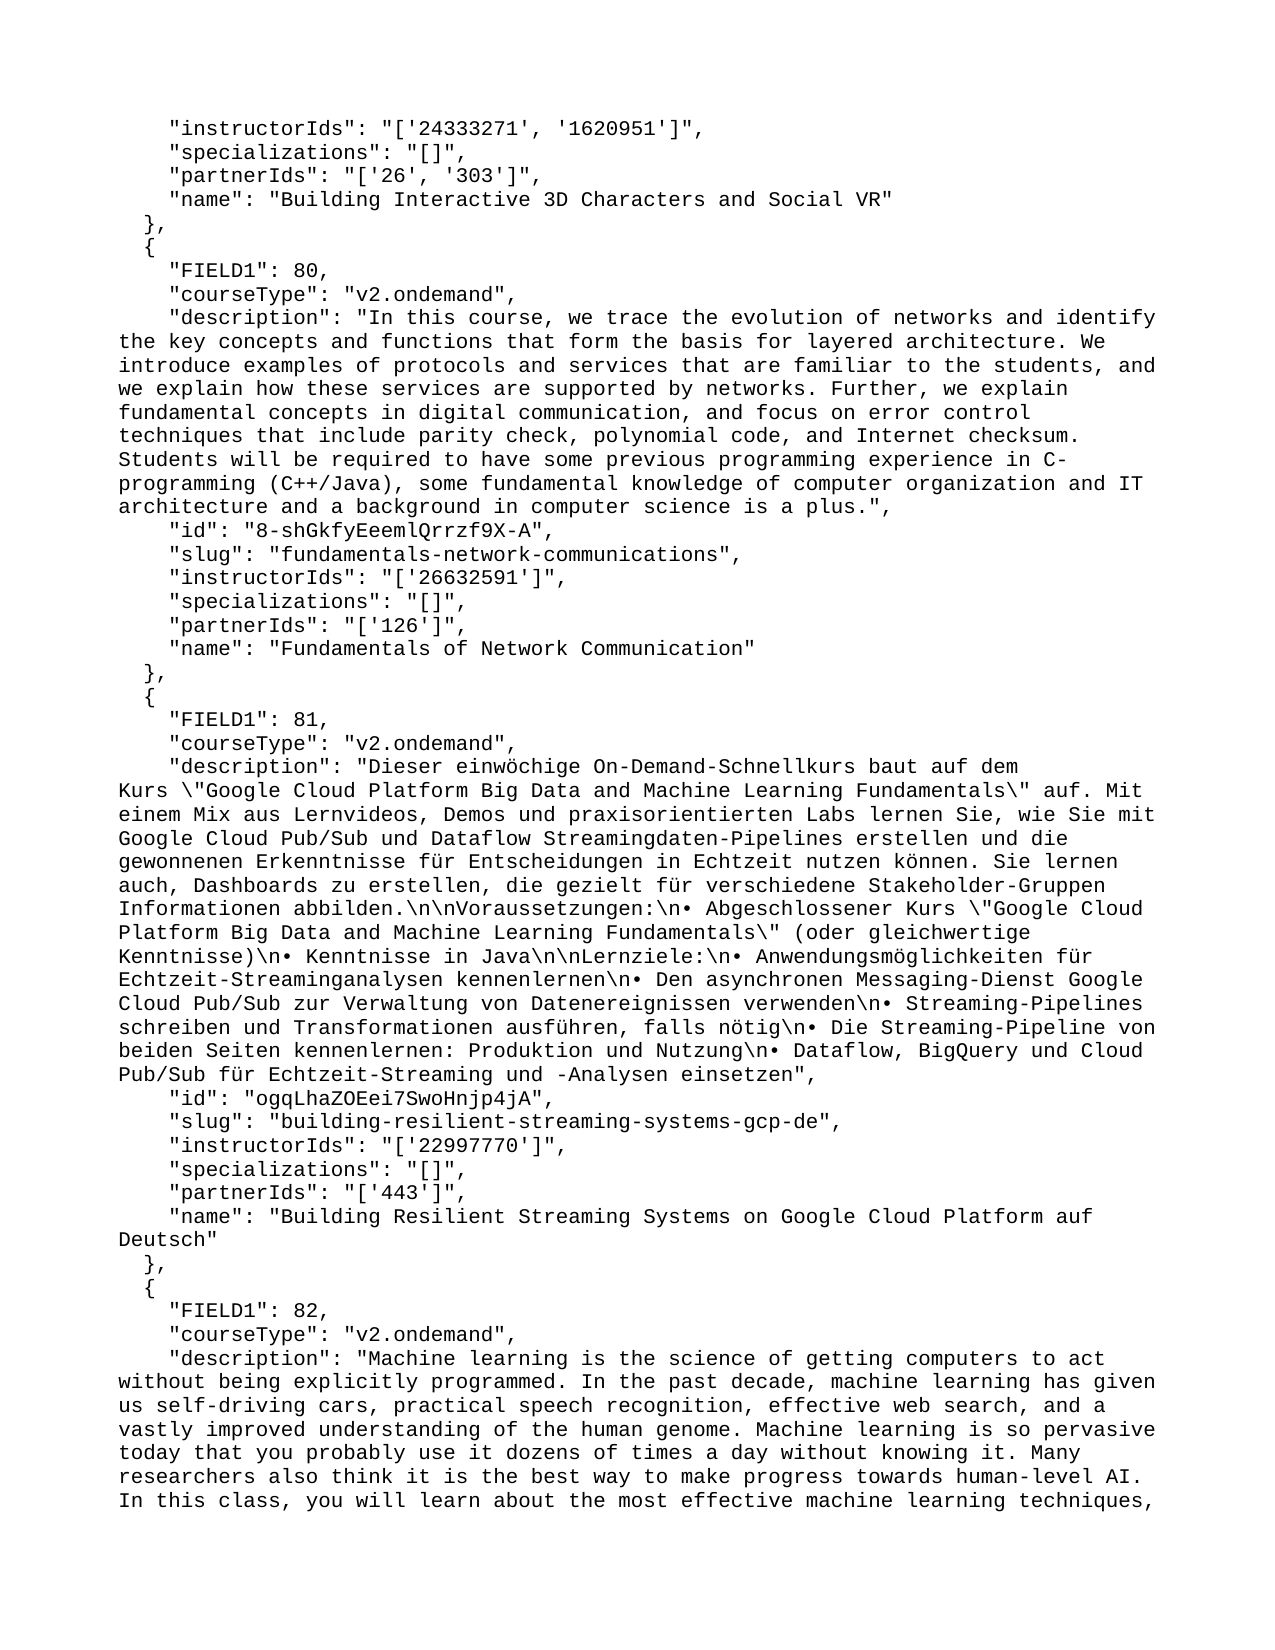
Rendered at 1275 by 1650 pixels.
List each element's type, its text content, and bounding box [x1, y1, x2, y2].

text "name": "Building Interactive 3D Characters and Social VR" [118, 189, 1157, 213]
text { [118, 236, 1157, 260]
text "FIELD1": 81, [118, 709, 1157, 733]
text }, [118, 662, 1157, 686]
text "courseType": "v2.ondemand", [118, 1324, 1157, 1348]
text "slug": "building-resilient-streaming-systems-gcp-de", [118, 1111, 1157, 1135]
text "instructorIds": "['22997770']", [118, 1135, 1157, 1158]
text "instructorIds": "['24333271', '1620951']", [118, 118, 1157, 142]
text { [118, 686, 1157, 709]
text "courseType": "v2.ondemand", [118, 733, 1157, 757]
text "name": "Building Resilient Streaming Systems on Google Cloud Platform auf Deutsch" [118, 1206, 1157, 1253]
text }, [118, 213, 1157, 236]
text }, [118, 1253, 1157, 1277]
text "specializations": "[]", [118, 1158, 1157, 1182]
text "name": "Fundamentals of Network Communication" [118, 638, 1157, 662]
text "slug": "fundamentals-network-communications", [118, 544, 1157, 567]
text "specializations": "[]", [118, 142, 1157, 165]
text "FIELD1": 80, [118, 260, 1157, 284]
text "description": "Dieser einwöchige On-Demand-Schnellkurs baut auf dem Kurs \"Google Cloud Platform Big Data and Machine Learning Fundamentals\" auf. Mit einem Mix aus Lernvideos, Demos und praxisorientierten Labs lernen Sie, wie Sie mit Google Cloud Pub/Sub und Dataflow Streamingdaten-Pipelines erstellen und die gewonnenen Erkenntnisse für Entscheidungen in Echtzeit nutzen können. Sie lernen auch, Dashboards zu erstellen, die gezielt für verschiedene Stakeholder-Gruppen Informationen abbilden.\n\nVoraussetzungen:\n• Abgeschlossener Kurs \"Google Cloud Platform Big Data and Machine Learning Fundamentals\" (oder gleichwertige Kenntnisse)\n• Kenntnisse in Java\n\nLernziele:\n• Anwendungsmöglichkeiten für Echtzeit-Streaminganalysen kennenlernen\n• Den asynchronen Messaging-Dienst Google Cloud Pub/Sub zur Verwaltung von Datenereignissen verwenden\n• Streaming-Pipelines schreiben und Transformationen ausführen, falls nötig\n• Die Streaming-Pipeline von beiden Seiten kennenlernen: Produktion und Nutzung\n• Dataflow, BigQuery und Cloud Pub/Sub für Echtzeit-Streaming und -Analysen einsetzen", [118, 757, 1157, 1088]
text "partnerIds": "['126']", [118, 615, 1157, 638]
text "partnerIds": "['443']", [118, 1182, 1157, 1206]
text "instructorIds": "['26632591']", [118, 567, 1157, 591]
text "description": "In this course, we trace the evolution of networks and identify the key concepts and functions that form the basis for layered architecture. We introduce examples of protocols and services that are familiar to the students, and we explain how these services are supported by networks. Further, we explain fundamental concepts in digital communication, and focus on error control techniques that include parity check, polynomial code, and Internet checksum. Students will be required to have some previous programming experience in C-programming (C++/Java), some fundamental knowledge of computer organization and IT architecture and a background in computer science is a plus.", [118, 307, 1157, 520]
text { [118, 1277, 1157, 1300]
text "partnerIds": "['26', '303']", [118, 165, 1157, 189]
text "FIELD1": 82, [118, 1300, 1157, 1324]
text "specializations": "[]", [118, 591, 1157, 615]
text "id": "ogqLhaZOEei7SwoHnjp4jA", [118, 1088, 1157, 1111]
text "courseType": "v2.ondemand", [118, 284, 1157, 307]
text "description": "Machine learning is the science of getting computers to act without being explicitly programmed. In the past decade, machine learning has given us self-driving cars, practical speech recognition, effective web search, and a vastly improved understanding of the human genome. Machine learning is so pervasive today that you probably use it dozens of times a day without knowing it. Many researchers also think it is the best way to make progress towards human-level AI. In this class, you will learn about the most effective machine learning techniques, [118, 1348, 1157, 1513]
text "id": "8-shGkfyEeemlQrrzf9X-A", [118, 520, 1157, 544]
